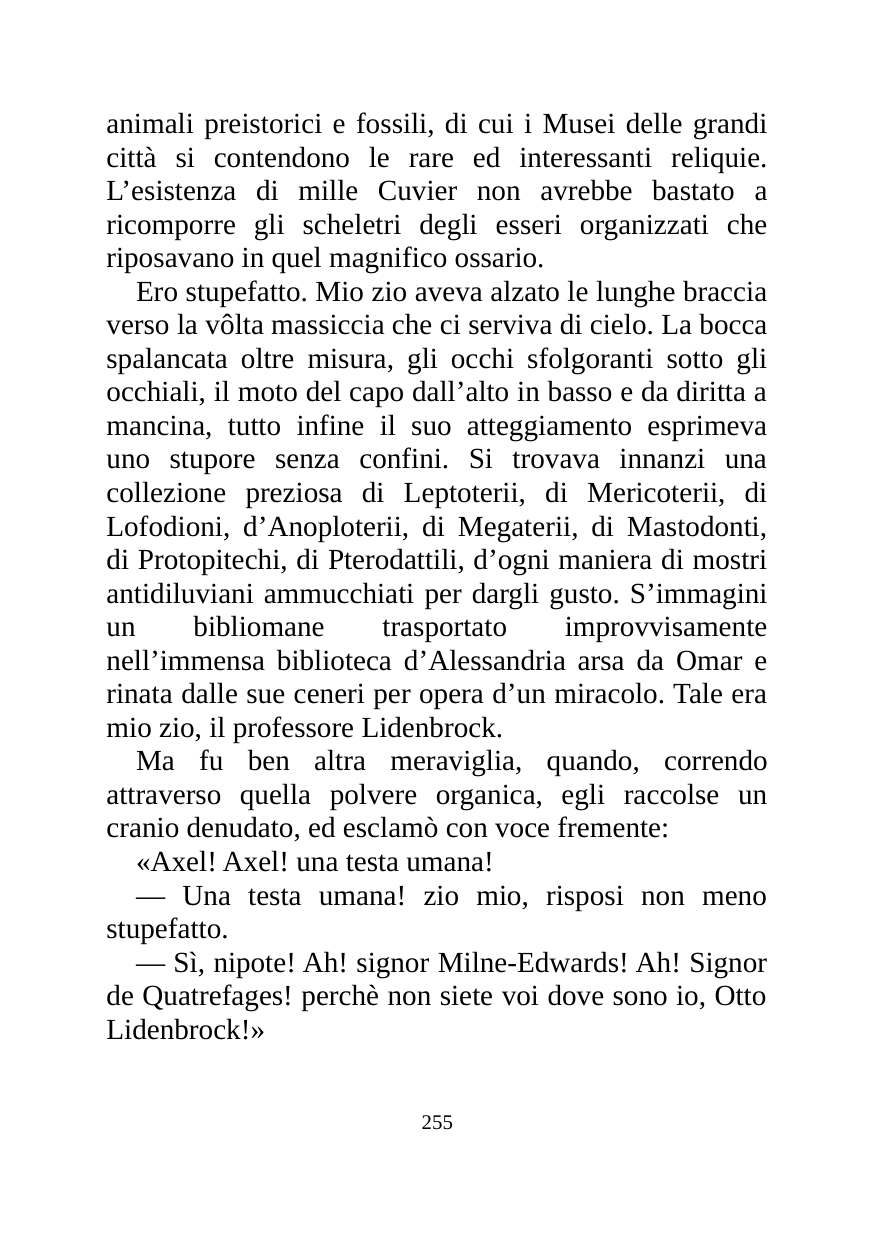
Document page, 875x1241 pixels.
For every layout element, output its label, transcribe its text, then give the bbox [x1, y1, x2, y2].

text «Axel! Axel! una testa umana! [106, 844, 768, 878]
text — Una testa umana! zio mio, risposi non meno stupefatto. [106, 878, 768, 945]
text Ma fu ben altra meraviglia, quando, correndo attraverso quella polvere organica, egli raccolse un cranio denudato, ed esclamò con voce fremente: [106, 743, 768, 844]
text animali preistorici e fossili, di cui i Musei delle grandi città si contendono le rare ed interessanti reliquie. L’esistenza di mille Cuvier non avrebbe bastato a ricomporre gli scheletri degli esseri organizzati che riposavano in quel magnifico ossario. [106, 106, 768, 274]
text — Sì, nipote! Ah! signor Milne-Edwards! Ah! Signor de Quatrefages! perchè non siete voi dove sono io, Otto Lidenbrock!» [106, 945, 768, 1045]
text Ero stupefatto. Mio zio aveva alzato le lunghe braccia verso la vôlta massiccia che ci serviva di cielo. La bocca spalancata oltre misura, gli occhi sfolgoranti sotto gli occhiali, il moto del capo dall’alto in basso e da diritta a mancina, tutto infine il suo atteggiamento esprimeva uno stupore senza confini. Si trovava innanzi una collezione preziosa di Leptoterii, di Mericoterii, di Lofodioni, d’Anoploterii, di Megaterii, di Mastodonti, di Protopitechi, di Pterodattili, d’ogni maniera di mostri antidiluviani ammucchiati per dargli gusto. S’immagini un bibliomane trasportato improvvisamente nell’immensa biblioteca d’Alessandria arsa da Omar e rinata dalle sue ceneri per opera d’un miracolo. Tale era mio zio, il professore Lidenbrock. [106, 274, 768, 743]
